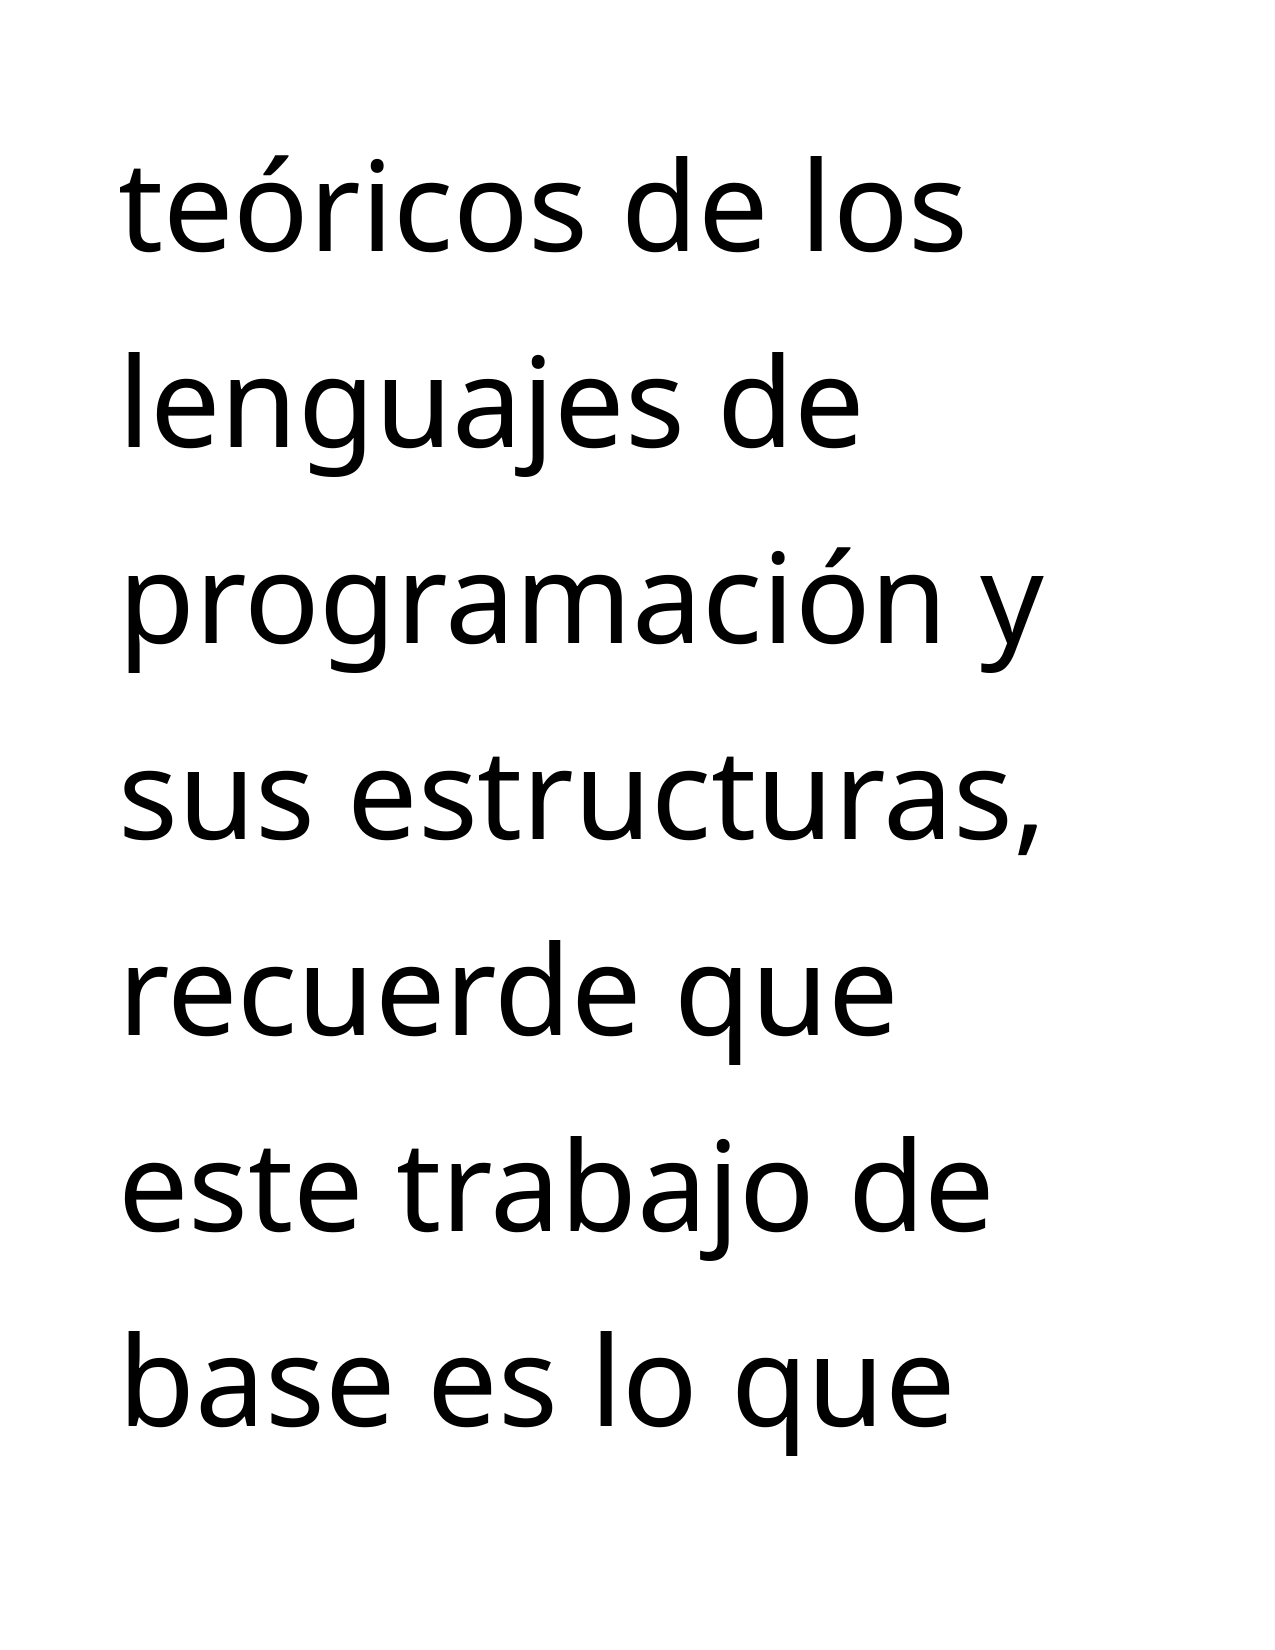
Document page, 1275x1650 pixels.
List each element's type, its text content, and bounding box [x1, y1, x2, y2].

text teóricos de los lenguajes de programación y sus estructuras, recuerde que este trabajo de base es lo que [118, 118, 1157, 1463]
